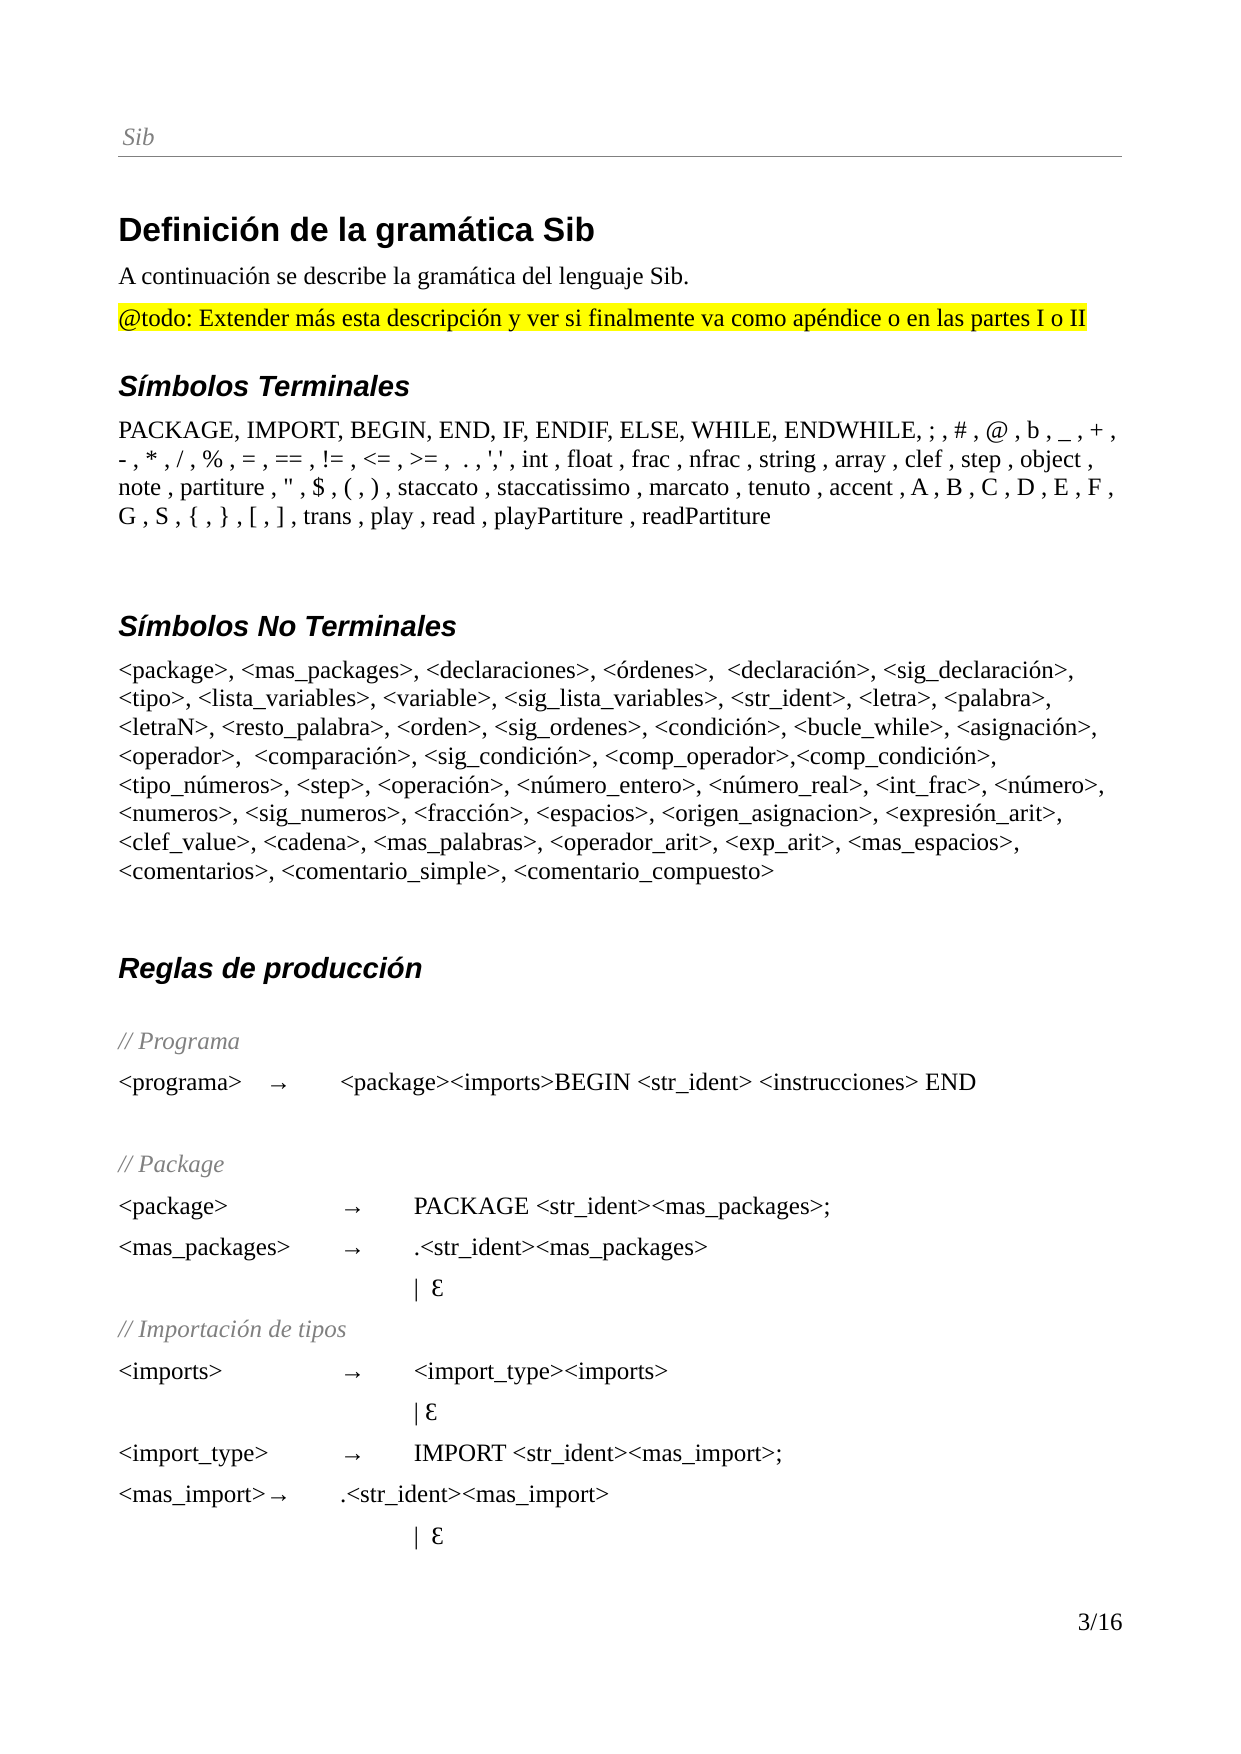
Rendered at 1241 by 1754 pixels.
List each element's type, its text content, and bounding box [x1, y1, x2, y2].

subtitle Reglas de producción [118, 951, 1122, 984]
text @todo: Extender más esta descripción y ver si finalmente va como apéndice o en las partes I o II [118, 303, 1122, 331]
text <mas_import> → .<str_ident><mas_import> [118, 1479, 1122, 1508]
text | Ɛ [118, 1397, 1122, 1426]
text PACKAGE, IMPORT, BEGIN, END, IF, ENDIF, ELSE, WHILE, ENDWHILE, ; , # , @ , b , _ , + , - , * , / , % , = , == , != , <= , >= , . , ',' , int , float , frac , nfrac , string , array , clef , step , object , note , partiture , " , $ , ( , ) , staccato , staccatissimo , marcato , tenuto , accent , A , B , C , D , E , F , G , S , { , } , [ , ] , trans , play , read , playPartiture , readPartiture [118, 415, 1122, 530]
text // Package [118, 1149, 1122, 1178]
text <programa> → <package><imports>BEGIN <str_ident> <instrucciones> END [118, 1067, 1122, 1096]
text // Programa [118, 1026, 1122, 1054]
text <package> → PACKAGE <str_ident><mas_packages>; [118, 1191, 1122, 1219]
text | Ɛ [118, 1521, 1122, 1549]
text <mas_packages> → .<str_ident><mas_packages> [118, 1232, 1122, 1261]
text // Importación de tipos [118, 1314, 1122, 1343]
text <imports> → <import_type><imports> [118, 1356, 1122, 1384]
subtitle Definición de la gramática Sib [118, 210, 1122, 249]
text A continuación se describe la gramática del lenguaje Sib. [118, 261, 1122, 290]
subtitle Símbolos No Terminales [118, 609, 1122, 642]
text <import_type> → IMPORT <str_ident><mas_import>; [118, 1438, 1122, 1467]
text <package>, <mas_packages>, <declaraciones>, <órdenes>, <declaración>, <sig_declaración>, <tipo>, <lista_variables>, <variable>, <sig_lista_variables>, <str_ident>, <letra>, <palabra>, <letraN>, <resto_palabra>, <orden>, <sig_ordenes>, <condición>, <bucle_while>, <asignación>, <operador>, <comparación>, <sig_condición>, <comp_operador>,<comp_condición>, <tipo_números>, <step>, <operación>, <número_entero>, <número_real>, <int_frac>, <número>, <numeros>, <sig_numeros>, <fracción>, <espacios>, <origen_asignacion>, <expresión_arit>, <clef_value>, <cadena>, <mas_palabras>, <operador_arit>, <exp_arit>, <mas_espacios>, <comentarios>, <comentario_simple>, <comentario_compuesto> [118, 655, 1122, 885]
text | Ɛ [118, 1273, 1122, 1302]
subtitle Símbolos Terminales [118, 369, 1122, 402]
